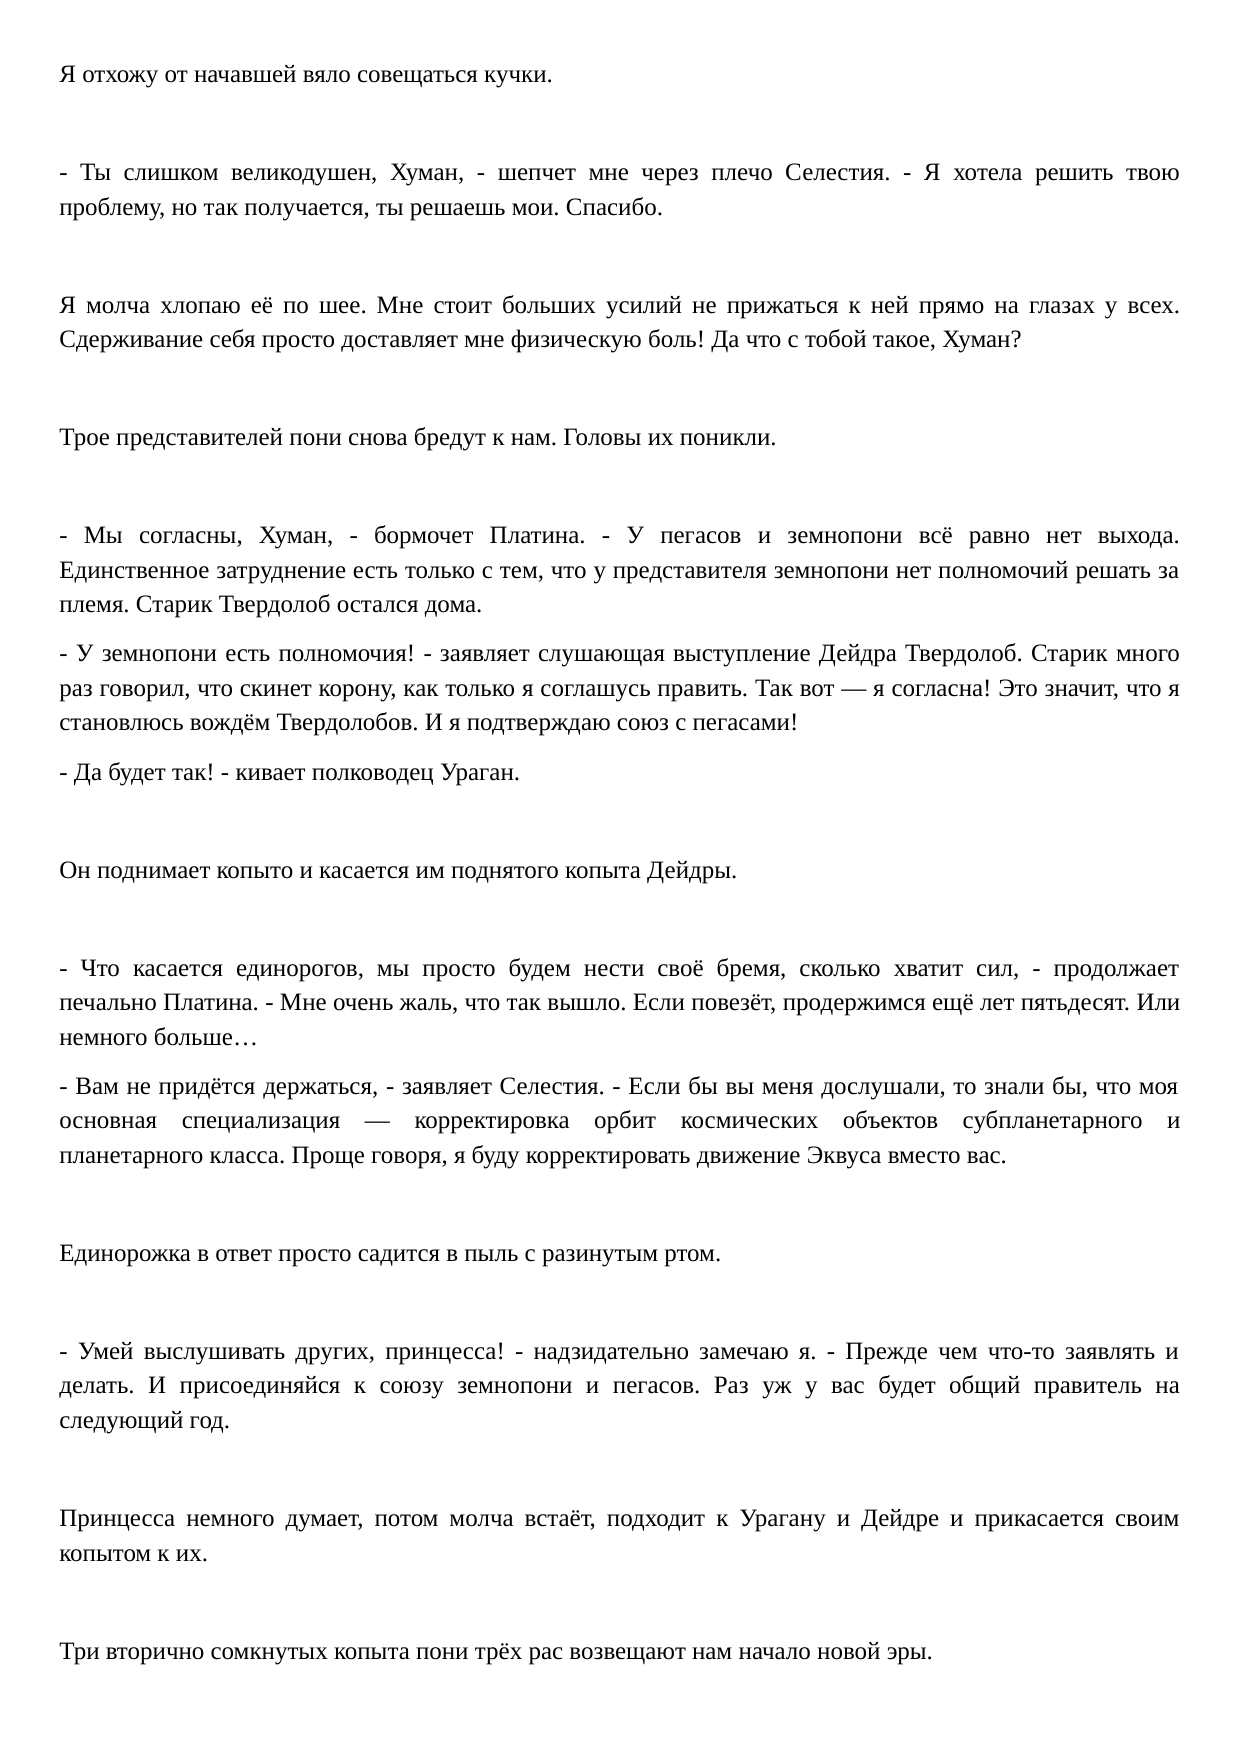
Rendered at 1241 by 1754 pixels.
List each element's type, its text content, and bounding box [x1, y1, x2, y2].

text Трое представителей пони снова бредут к нам. Головы их поникли. [59, 422, 1181, 451]
text - У земнопони есть полномочия! - заявляет слушающая выступление Дейдра Твердолоб. Старик много раз говорил, что скинет корону, как только я соглашусь править. Так вот — я согласна! Это значит, что я становлюсь вождём Твердолобов. И я подтверждаю союз с пегасами! [59, 638, 1181, 736]
text - Умей выслушивать других, принцесса! - надзидательно замечаю я. - Прежде чем что-то заявлять и делать. И присоединяйся к союзу земнопони и пегасов. Раз уж у вас будет общий правитель на следующий год. [59, 1336, 1181, 1434]
text - Что касается единорогов, мы просто будем нести своё бремя, сколько хватит сил, - продолжает печально Платина. - Мне очень жаль, что так вышло. Если повезёт, продержимся ещё лет пятьдесят. Или немного больше… [59, 953, 1181, 1051]
text Он поднимает копыто и касается им поднятого копыта Дейдры. [59, 855, 1181, 883]
text - Да будет так! - кивает полководец Ураган. [59, 757, 1181, 785]
text - Мы согласны, Хуман, - бормочет Платина. - У пегасов и земнопони всё равно нет выхода. Единственное затруднение есть только с тем, что у представителя земнопони нет полномочий решать за племя. Старик Твердолоб остался дома. [59, 521, 1181, 618]
text Единорожка в ответ просто садится в пыль с разинутым ртом. [59, 1238, 1181, 1267]
text Три вторично сомкнутых копыта пони трёх рас возвещают нам начало новой эры. [59, 1636, 1181, 1664]
text Я отхожу от начавшей вяло совещаться кучки. [59, 59, 1181, 88]
text Принцесса немного думает, потом молча встаёт, подходит к Урагану и Дейдре и прикасается своим копытом к их. [59, 1503, 1181, 1566]
text - Вам не придётся держаться, - заявляет Селестия. - Если бы вы меня дослушали, то знали бы, что моя основная специализация — корректировка орбит космических объектов субпланетарного и планетарного класса. Проще говоря, я буду корректировать движение Эквуса вместо вас. [59, 1071, 1181, 1168]
text - Ты слишком великодушен, Хуман, - шепчет мне через плечо Селестия. - Я хотела решить твою проблему, но так получается, ты решаешь мои. Спасибо. [59, 157, 1181, 220]
text Я молча хлопаю её по шее. Мне стоит больших усилий не прижаться к ней прямо на глазах у всех. Сдерживание себя просто доставляет мне физическую боль! Да что с тобой такое, Хуман? [59, 290, 1181, 353]
